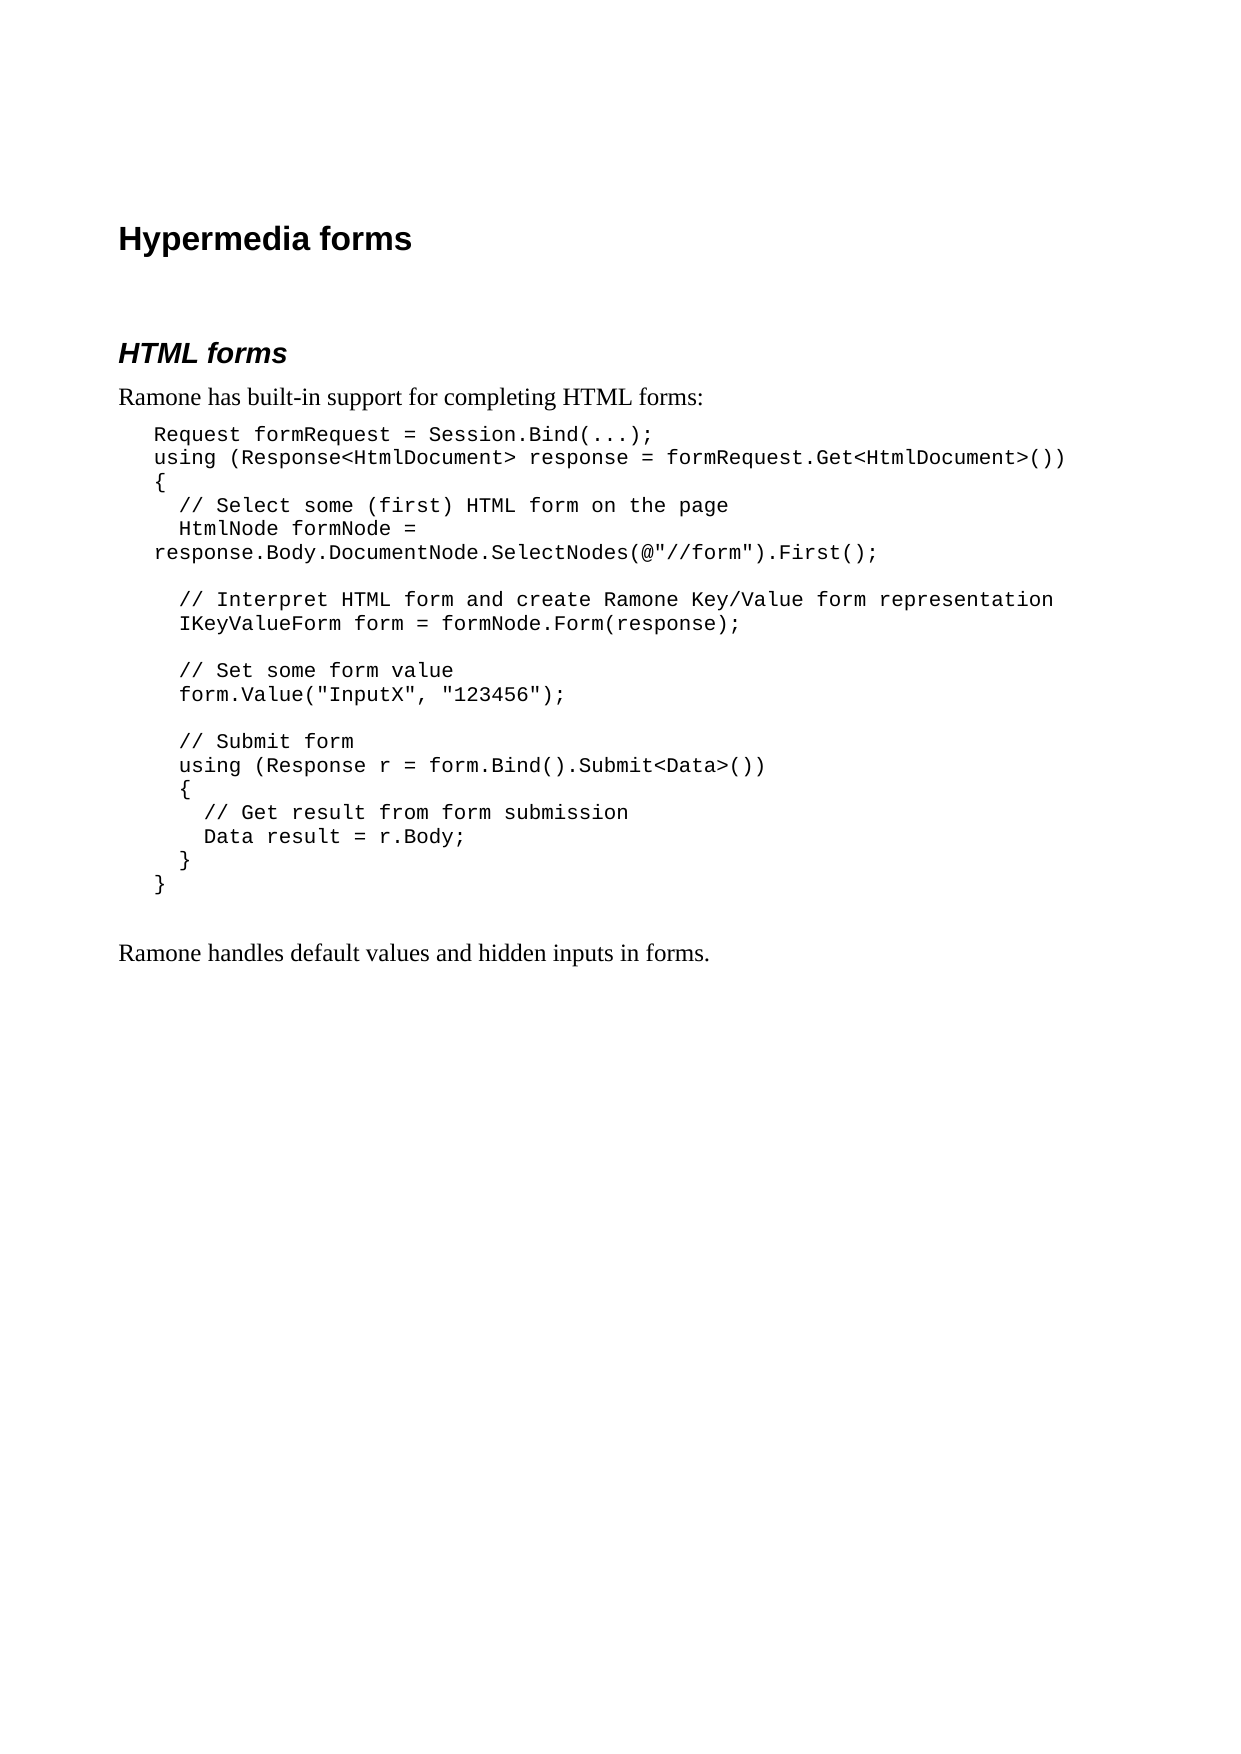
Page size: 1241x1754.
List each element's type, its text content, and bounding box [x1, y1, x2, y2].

subtitle HTML forms [118, 336, 1122, 370]
text // Submit form [153, 731, 1122, 755]
text Ramone handles default values and hidden inputs in forms. [118, 938, 1122, 967]
text { [153, 778, 1122, 802]
text using (Response r = form.Bind().Submit<Data>()) [153, 755, 1122, 778]
text Data result = r.Body; [153, 826, 1122, 849]
text Ramone has built-in support for completing HTML forms: [118, 382, 1122, 411]
subtitle Hypermedia forms [118, 219, 1122, 258]
text IKeyValueForm form = formNode.Form(response); [153, 613, 1122, 637]
text } [153, 873, 1122, 897]
text // Interpret HTML form and create Ramone Key/Value form representation [153, 589, 1122, 613]
text // Set some form value [153, 660, 1122, 684]
text form.Value("InputX", "123456"); [153, 684, 1122, 707]
text { [153, 471, 1122, 495]
text Request formRequest = Session.Bind(...); [153, 424, 1122, 447]
text // Select some (first) HTML form on the page [153, 495, 1122, 518]
text using (Response<HtmlDocument> response = formRequest.Get<HtmlDocument>()) [153, 447, 1122, 471]
text HtmlNode formNode = response.Body.DocumentNode.SelectNodes(@"//form").First(); [153, 518, 1122, 566]
text // Get result from form submission [153, 802, 1122, 826]
text } [153, 849, 1122, 873]
